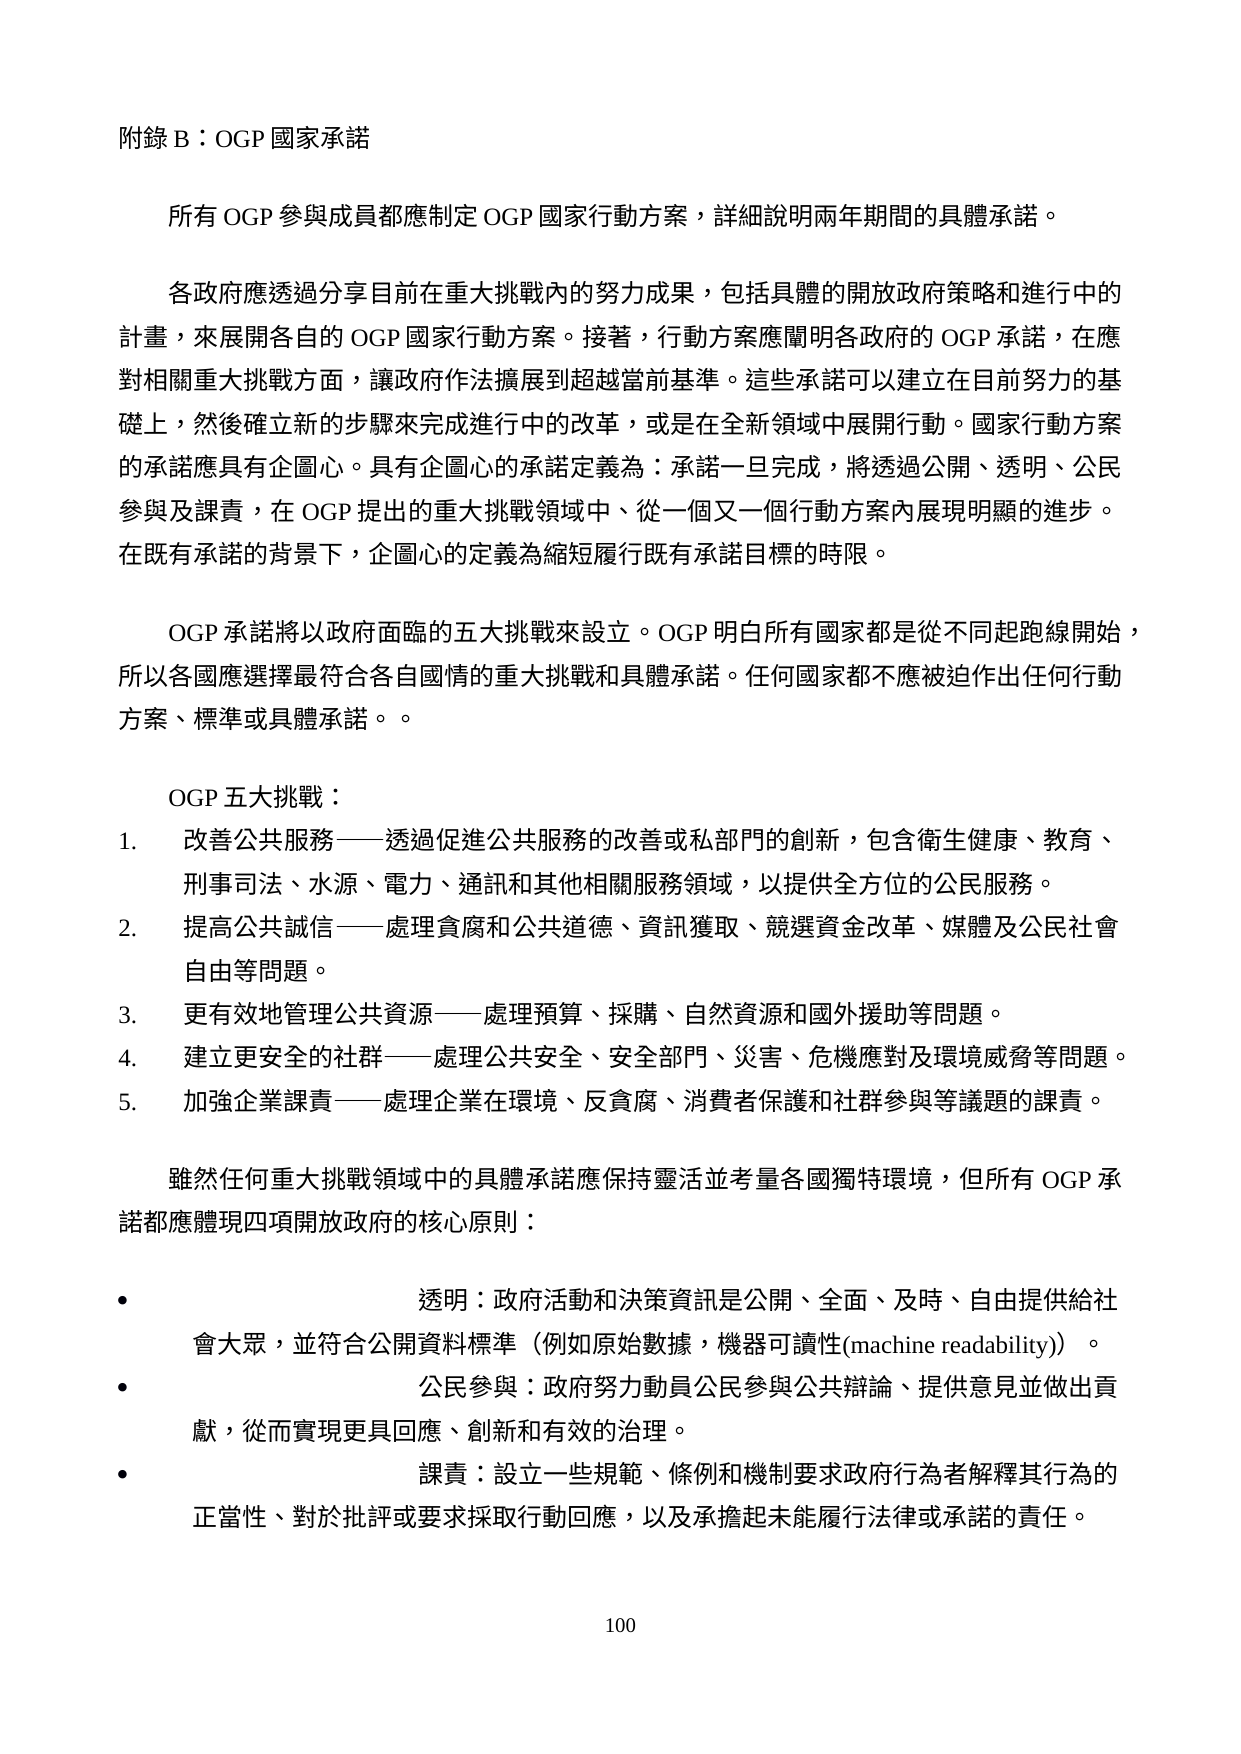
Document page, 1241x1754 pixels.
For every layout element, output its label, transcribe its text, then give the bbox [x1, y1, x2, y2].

text 雖然任何重大挑戰領域中的具體承諾應保持靈活並考量各國獨特環境，但所有OGP承諾都應體現四項開放政府的核心原則： [118, 1159, 1122, 1239]
text 各政府應透過分享目前在重大挑戰內的努力成果，包括具體的開放政府策略和進行中的計畫，來展開各自的OGP國家行動方案。接著，行動方案應闡明各政府的OGP承諾，在應對相關重大挑戰方面，讓政府作法擴展到超越當前基準。這些承諾可以建立在目前努力的基礎上，然後確立新的步驟來完成進行中的改革，或是在全新領域中展開行動。國家行動方案的承諾應具有企圖心。具有企圖心的承諾定義為：承諾一旦完成，將透過公開、透明、公民參與及課責，在OGP提出的重大挑戰領域中、從一個又一個行動方案內展現明顯的進步。在既有承諾的背景下，企圖心的定義為縮短履行既有承諾目標的時限。 [118, 274, 1122, 571]
text OGP承諾將以政府面臨的五大挑戰來設立。OGP明白所有國家都是從不同起跑線開始，所以各國應選擇最符合各自國情的重大挑戰和具體承諾。任何國家都不應被迫作出任何行動方案、標準或具體承諾。。 [118, 612, 1122, 736]
list 提高公共誠信——處理貪腐和公共道德、資訊獲取、競選資金改革、媒體及公民社會自由等問題。 [118, 908, 1122, 987]
list 加強企業課責——處理企業在環境、反貪腐、消費者保護和社群參與等議題的課責。 [118, 1081, 1122, 1118]
list 透明：政府活動和決策資訊是公開、全面、及時、自由提供給社會大眾，並符合公開資料標準（例如原始數據，機器可讀性(machine readability)）。 [118, 1281, 1122, 1360]
subtitle 附錄B：OGP國家承諾 [118, 118, 1122, 154]
list 課責：設立一些規範、條例和機制要求政府行為者解釋其行為的正當性、對於批評或要求採取行動回應，以及承擔起未能履行法律或承諾的責任。 [118, 1454, 1122, 1534]
text OGP五大挑戰： [118, 777, 1122, 813]
list 改善公共服務——透過促進公共服務的改善或私部門的創新，包含衛生健康、教育、刑事司法、水源、電力、通訊和其他相關服務領域，以提供全方位的公民服務。 [118, 821, 1122, 900]
list 公民參與：政府努力動員公民參與公共辯論、提供意見並做出貢獻，從而實現更具回應、創新和有效的治理。 [118, 1367, 1122, 1447]
list 建立更安全的社群——處理公共安全、安全部門、災害、危機應對及環境威脅等問題。 [118, 1038, 1122, 1074]
list 更有效地管理公共資源——處理預算、採購、自然資源和國外援助等問題。 [118, 994, 1122, 1031]
text 所有OGP參與成員都應制定OGP國家行動方案，詳細說明兩年期間的具體承諾。 [118, 196, 1122, 232]
